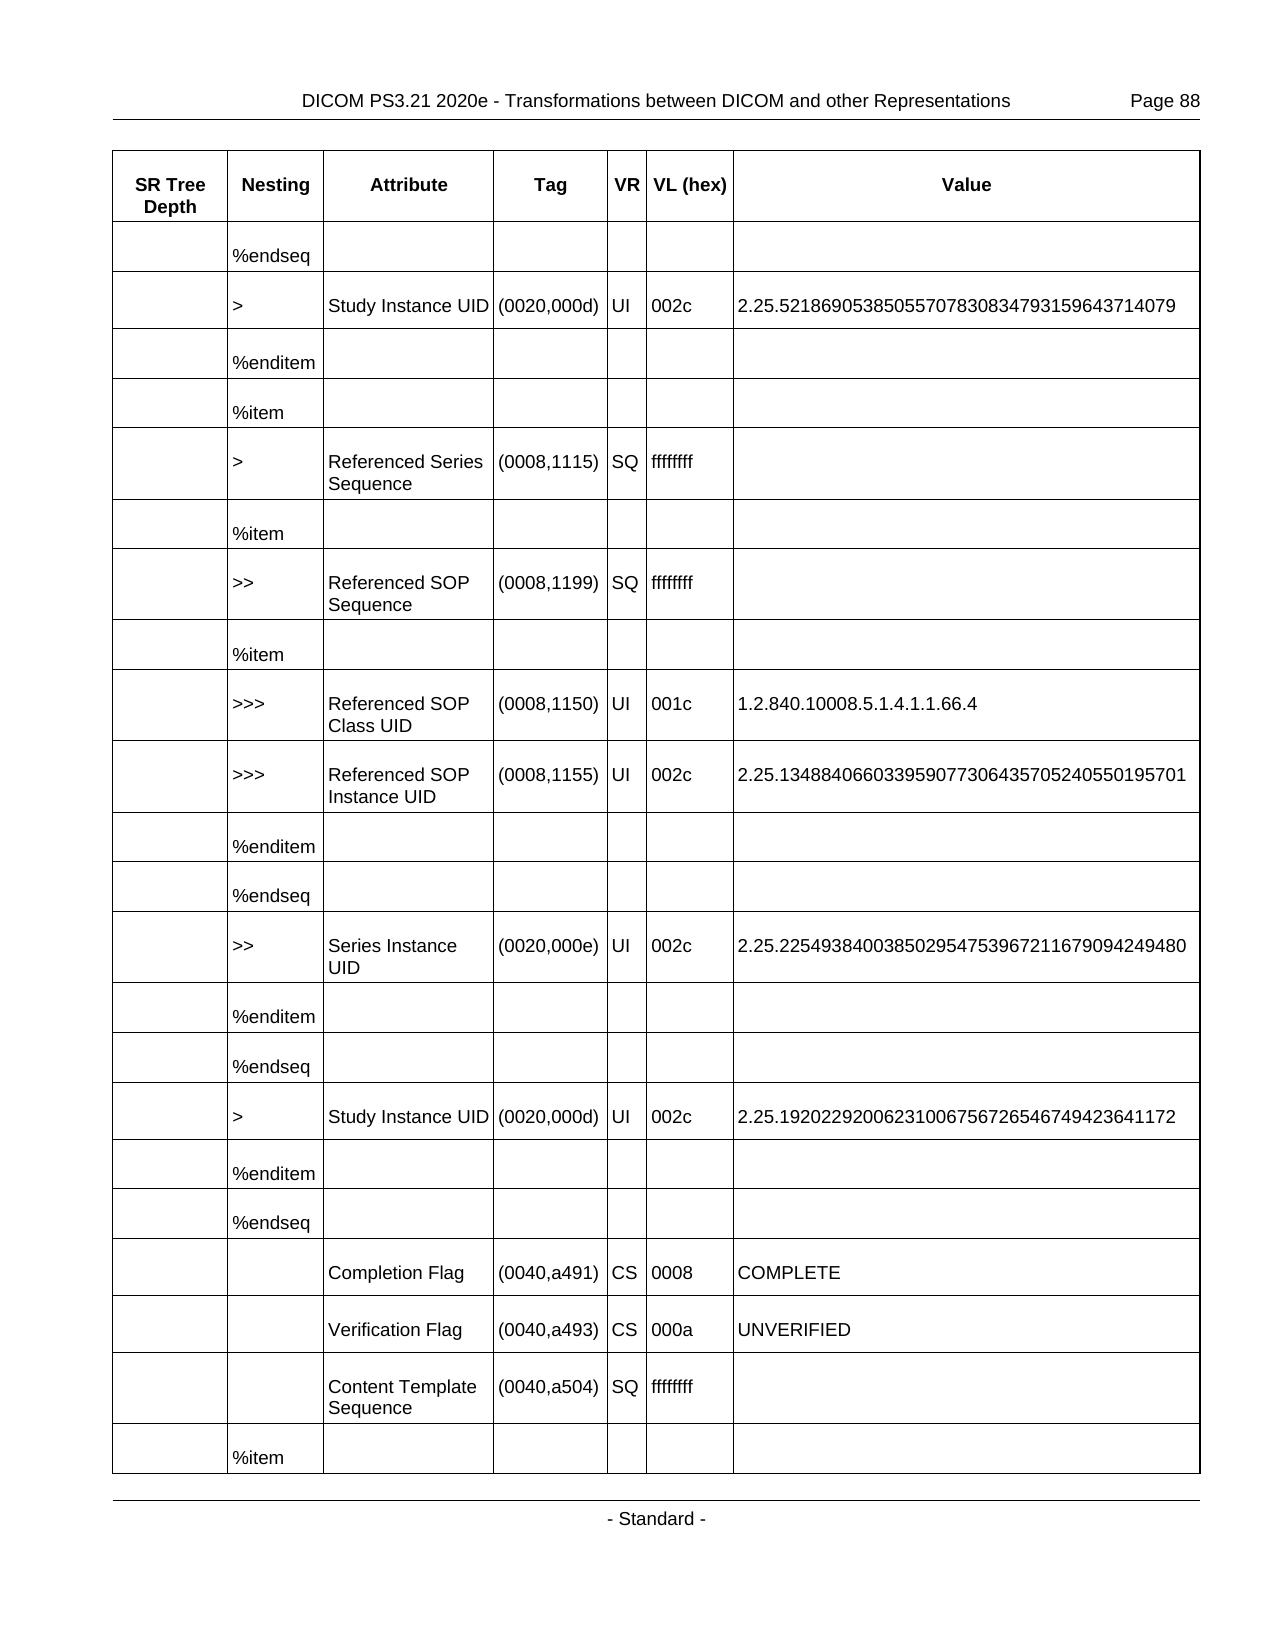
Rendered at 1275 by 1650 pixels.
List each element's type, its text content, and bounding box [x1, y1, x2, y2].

table_cell [734, 862, 1199, 911]
table_cell [734, 500, 1199, 548]
table_cell [494, 983, 607, 1032]
table_header Value [734, 151, 1199, 221]
table_cell [113, 741, 227, 812]
table_cell [647, 500, 733, 548]
table_cell %enditem [228, 1140, 323, 1188]
table_cell [113, 983, 227, 1032]
table_cell [324, 813, 493, 861]
table_cell [647, 379, 733, 427]
table_cell [113, 1033, 227, 1082]
table_cell [608, 1140, 646, 1188]
table_cell Completion Flag [324, 1239, 493, 1295]
table_cell %endseq [228, 862, 323, 911]
table_cell [113, 912, 227, 982]
table_cell [113, 1189, 227, 1238]
table_cell [608, 222, 646, 271]
table_cell UI [608, 272, 646, 328]
table_cell UI [608, 1083, 646, 1138]
table_cell [228, 1239, 323, 1295]
table_cell UI [608, 912, 646, 982]
table_header VR [608, 151, 646, 221]
table_cell 1.2.840.10008.5.1.4.1.1.66.4 [734, 670, 1199, 740]
table_cell 001c [647, 670, 733, 740]
table_cell [608, 620, 646, 669]
table_cell [113, 428, 227, 498]
table_cell [324, 222, 493, 271]
table_cell [324, 862, 493, 911]
table_cell [113, 222, 227, 271]
table_cell [113, 549, 227, 619]
table_cell [608, 500, 646, 548]
table_cell [647, 983, 733, 1032]
table_cell [228, 1296, 323, 1352]
table_cell %item [228, 500, 323, 548]
table_cell [113, 329, 227, 377]
table_cell [324, 1189, 493, 1238]
table_cell [734, 379, 1199, 427]
table_cell [113, 500, 227, 548]
table_cell [113, 813, 227, 861]
table_cell 2.25.225493840038502954753967211679094249480 [734, 912, 1199, 982]
table_cell SQ [608, 428, 646, 498]
table_cell %item [228, 620, 323, 669]
table_cell (0020,000d) [494, 272, 607, 328]
table_cell UNVERIFIED [734, 1296, 1199, 1352]
table_cell [494, 1424, 607, 1472]
table_cell [734, 1033, 1199, 1082]
table_cell [324, 1424, 493, 1472]
table_cell [734, 1424, 1199, 1472]
table_cell [734, 983, 1199, 1032]
table_cell UI [608, 670, 646, 740]
table_cell [494, 620, 607, 669]
table_cell [608, 329, 646, 377]
table_cell %item [228, 379, 323, 427]
table_cell [494, 1033, 607, 1082]
table_cell 0008 [647, 1239, 733, 1295]
table_cell [647, 813, 733, 861]
table_cell [734, 620, 1199, 669]
table_cell [608, 813, 646, 861]
table_cell [324, 1140, 493, 1188]
table_cell [647, 1189, 733, 1238]
table_cell [734, 549, 1199, 619]
table_cell [324, 620, 493, 669]
table_cell 2.25.134884066033959077306435705240550195701 [734, 741, 1199, 812]
table_cell [113, 1140, 227, 1188]
table_cell (0040,a491) [494, 1239, 607, 1295]
table_cell [324, 500, 493, 548]
table_cell Verification Flag [324, 1296, 493, 1352]
table_cell >> [228, 912, 323, 982]
table_cell > [228, 1083, 323, 1138]
table_cell [608, 1033, 646, 1082]
table_cell ffffffff [647, 428, 733, 498]
table_cell [324, 329, 493, 377]
table_cell [494, 500, 607, 548]
table_cell 000a [647, 1296, 733, 1352]
table_cell Referenced SOP Class UID [324, 670, 493, 740]
table_header Tag [494, 151, 607, 221]
table_cell (0008,1155) [494, 741, 607, 812]
table_cell [647, 222, 733, 271]
table_cell >>> [228, 741, 323, 812]
table_cell (0008,1199) [494, 549, 607, 619]
table_cell [734, 1189, 1199, 1238]
table_cell Content Template Sequence [324, 1353, 493, 1423]
table_cell 002c [647, 1083, 733, 1138]
table_cell >> [228, 549, 323, 619]
table_cell [494, 222, 607, 271]
table_cell 002c [647, 272, 733, 328]
table_cell [608, 862, 646, 911]
table_cell >>> [228, 670, 323, 740]
table_cell [647, 620, 733, 669]
table_cell %enditem [228, 983, 323, 1032]
table_cell [113, 1239, 227, 1295]
table_cell CS [608, 1296, 646, 1352]
table_cell [113, 670, 227, 740]
table_cell [113, 272, 227, 328]
table_cell [647, 1424, 733, 1472]
table_cell 2.25.52186905385055707830834793159643714079 [734, 272, 1199, 328]
table_cell (0020,000d) [494, 1083, 607, 1138]
table_cell [608, 1189, 646, 1238]
table_cell [608, 983, 646, 1032]
table_cell [113, 620, 227, 669]
table_cell [494, 329, 607, 377]
table_cell [734, 222, 1199, 271]
table_cell %item [228, 1424, 323, 1472]
table_cell > [228, 428, 323, 498]
table_cell Study Instance UID [324, 1083, 493, 1138]
table_cell Referenced SOP Sequence [324, 549, 493, 619]
table_cell [647, 1033, 733, 1082]
table_cell [734, 1140, 1199, 1188]
table_cell Study Instance UID [324, 272, 493, 328]
table_cell [113, 1353, 227, 1423]
table_cell UI [608, 741, 646, 812]
table_cell [324, 1033, 493, 1082]
table_header Attribute [324, 151, 493, 221]
table_cell CS [608, 1239, 646, 1295]
table_header VL (hex) [647, 151, 733, 221]
table_cell [734, 428, 1199, 498]
table_cell [608, 1424, 646, 1472]
table_cell 002c [647, 912, 733, 982]
table_cell [228, 1353, 323, 1423]
table_cell [113, 862, 227, 911]
table_cell %enditem [228, 813, 323, 861]
table_cell ffffffff [647, 549, 733, 619]
table_cell SQ [608, 1353, 646, 1423]
table_header SR Tree Depth [113, 151, 227, 221]
table_cell [734, 813, 1199, 861]
table_cell [113, 1083, 227, 1138]
table_cell [734, 329, 1199, 377]
table_cell Referenced Series Sequence [324, 428, 493, 498]
table_cell [494, 379, 607, 427]
table_cell [647, 862, 733, 911]
table_cell [647, 1140, 733, 1188]
table_cell [734, 1353, 1199, 1423]
table_cell [647, 329, 733, 377]
table_cell [494, 862, 607, 911]
table_cell [494, 1189, 607, 1238]
table_cell [494, 1140, 607, 1188]
table_cell [324, 983, 493, 1032]
table_cell SQ [608, 549, 646, 619]
table_cell Referenced SOP Instance UID [324, 741, 493, 812]
table_cell (0008,1115) [494, 428, 607, 498]
table_cell > [228, 272, 323, 328]
table_cell (0040,a493) [494, 1296, 607, 1352]
table_cell [608, 379, 646, 427]
table_cell [113, 379, 227, 427]
table_cell %endseq [228, 1189, 323, 1238]
table_cell %enditem [228, 329, 323, 377]
table_cell COMPLETE [734, 1239, 1199, 1295]
table_cell [113, 1296, 227, 1352]
table_cell [494, 813, 607, 861]
table_cell (0008,1150) [494, 670, 607, 740]
table_cell [113, 1424, 227, 1472]
table_cell %endseq [228, 1033, 323, 1082]
table_header Nesting [228, 151, 323, 221]
table_cell Series Instance UID [324, 912, 493, 982]
table_cell 2.25.19202292006231006756726546749423641172 [734, 1083, 1199, 1138]
table_cell ffffffff [647, 1353, 733, 1423]
table_cell %endseq [228, 222, 323, 271]
table_cell 002c [647, 741, 733, 812]
table_cell (0020,000e) [494, 912, 607, 982]
table_cell (0040,a504) [494, 1353, 607, 1423]
table_cell [324, 379, 493, 427]
